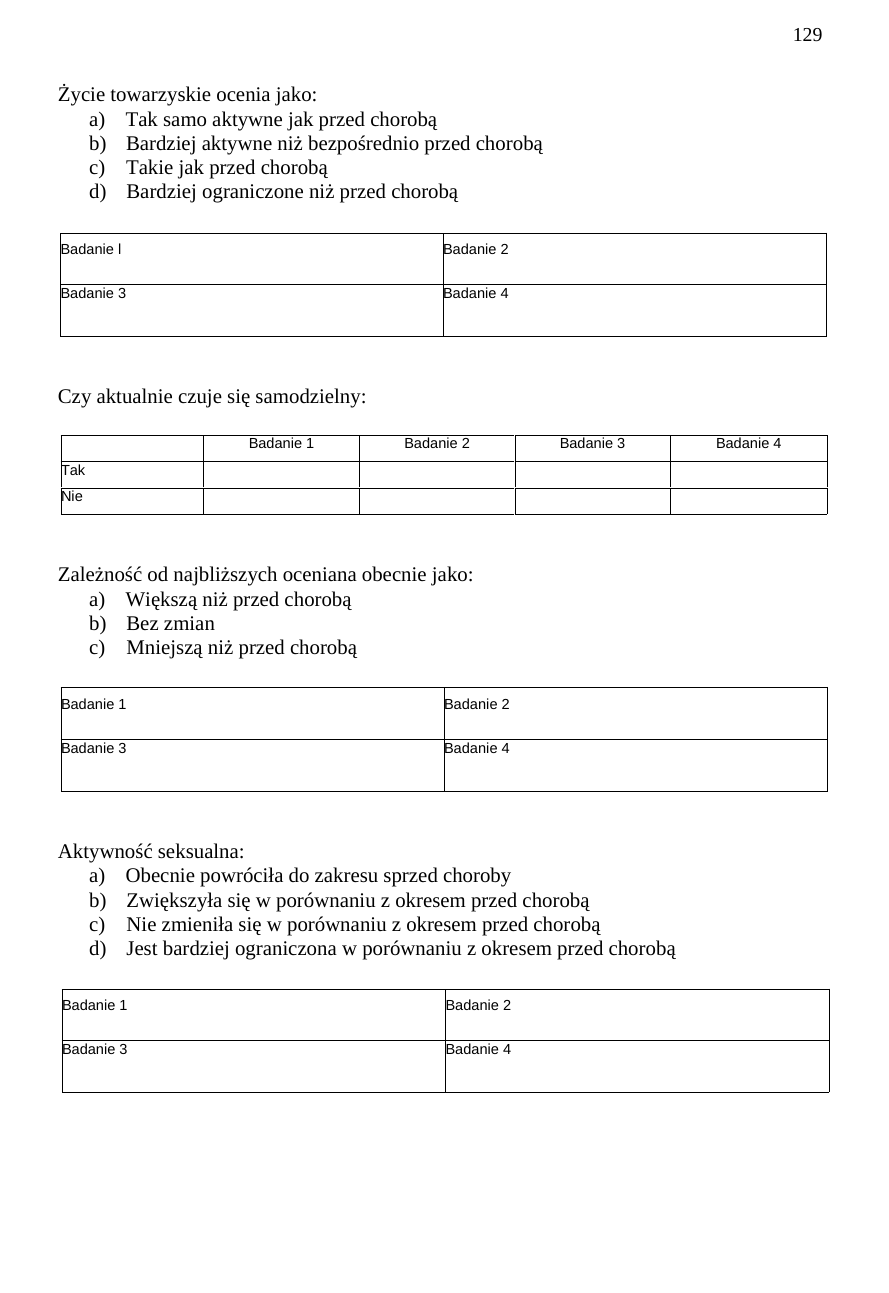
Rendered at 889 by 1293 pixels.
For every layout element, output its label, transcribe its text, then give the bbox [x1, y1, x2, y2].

table_cell [360, 462, 514, 487]
table_header Badanie 2 [446, 990, 829, 1040]
list Jest bardziej ograniczona w porównaniu z okresem przed chorobą [58, 936, 829, 960]
table_cell Badanie 3 [61, 285, 443, 336]
table_cell [516, 489, 670, 514]
list Większą niż przed chorobą [58, 586, 829, 611]
list Nie zmieniła się w porównaniu z okresem przed chorobą [58, 912, 829, 936]
list Mniejszą niż przed chorobą [58, 634, 829, 659]
table_header Badanie 2 [360, 436, 514, 461]
table_header Badanie 2 [445, 688, 827, 739]
list Zwiększyła się w porównaniu z okresem przed chorobą [58, 887, 829, 912]
table_cell [671, 489, 827, 514]
list Bez zmian [58, 611, 829, 634]
table_header Badanie 2 [444, 234, 826, 284]
table_header Badanie 4 [671, 436, 827, 461]
table_cell Badanie 4 [444, 285, 826, 336]
text 129 [793, 23, 828, 46]
table_cell [516, 462, 670, 487]
text Czy aktualnie czuje się samodzielny: [58, 384, 386, 408]
table_cell Nie [62, 489, 203, 514]
table_cell [204, 489, 359, 514]
list Bardziej aktywne niż bezpośrednio przed chorobą [58, 131, 829, 154]
list Tak samo aktywne jak przed chorobą [58, 106, 829, 131]
list Obecnie powróciła do zakresu sprzed choroby [58, 863, 829, 887]
table_header Badanie 3 [516, 436, 670, 461]
table_header Badanie 1 [204, 436, 359, 461]
table_cell [671, 462, 827, 487]
table_cell Badanie 4 [445, 740, 827, 791]
table_header Badanie l [61, 234, 443, 284]
table_header [62, 436, 203, 461]
table_cell [360, 489, 514, 514]
text Zależność od najbliższych oceniana obecnie jako: [58, 562, 829, 586]
text Aktywność seksualna: [58, 839, 829, 863]
table_header Badanie 1 [63, 990, 445, 1040]
table_header Badanie 1 [62, 688, 444, 739]
table_cell Badanie 3 [63, 1041, 445, 1092]
table_cell Badanie 3 [62, 740, 444, 791]
list Bardziej ograniczone niż przed chorobą [58, 179, 829, 203]
table_cell Tak [62, 462, 203, 487]
list Takie jak przed chorobą [58, 154, 829, 179]
table_cell [204, 462, 359, 487]
table_cell Badanie 4 [446, 1041, 829, 1092]
text Życie towarzyskie ocenia jako: [58, 82, 829, 106]
